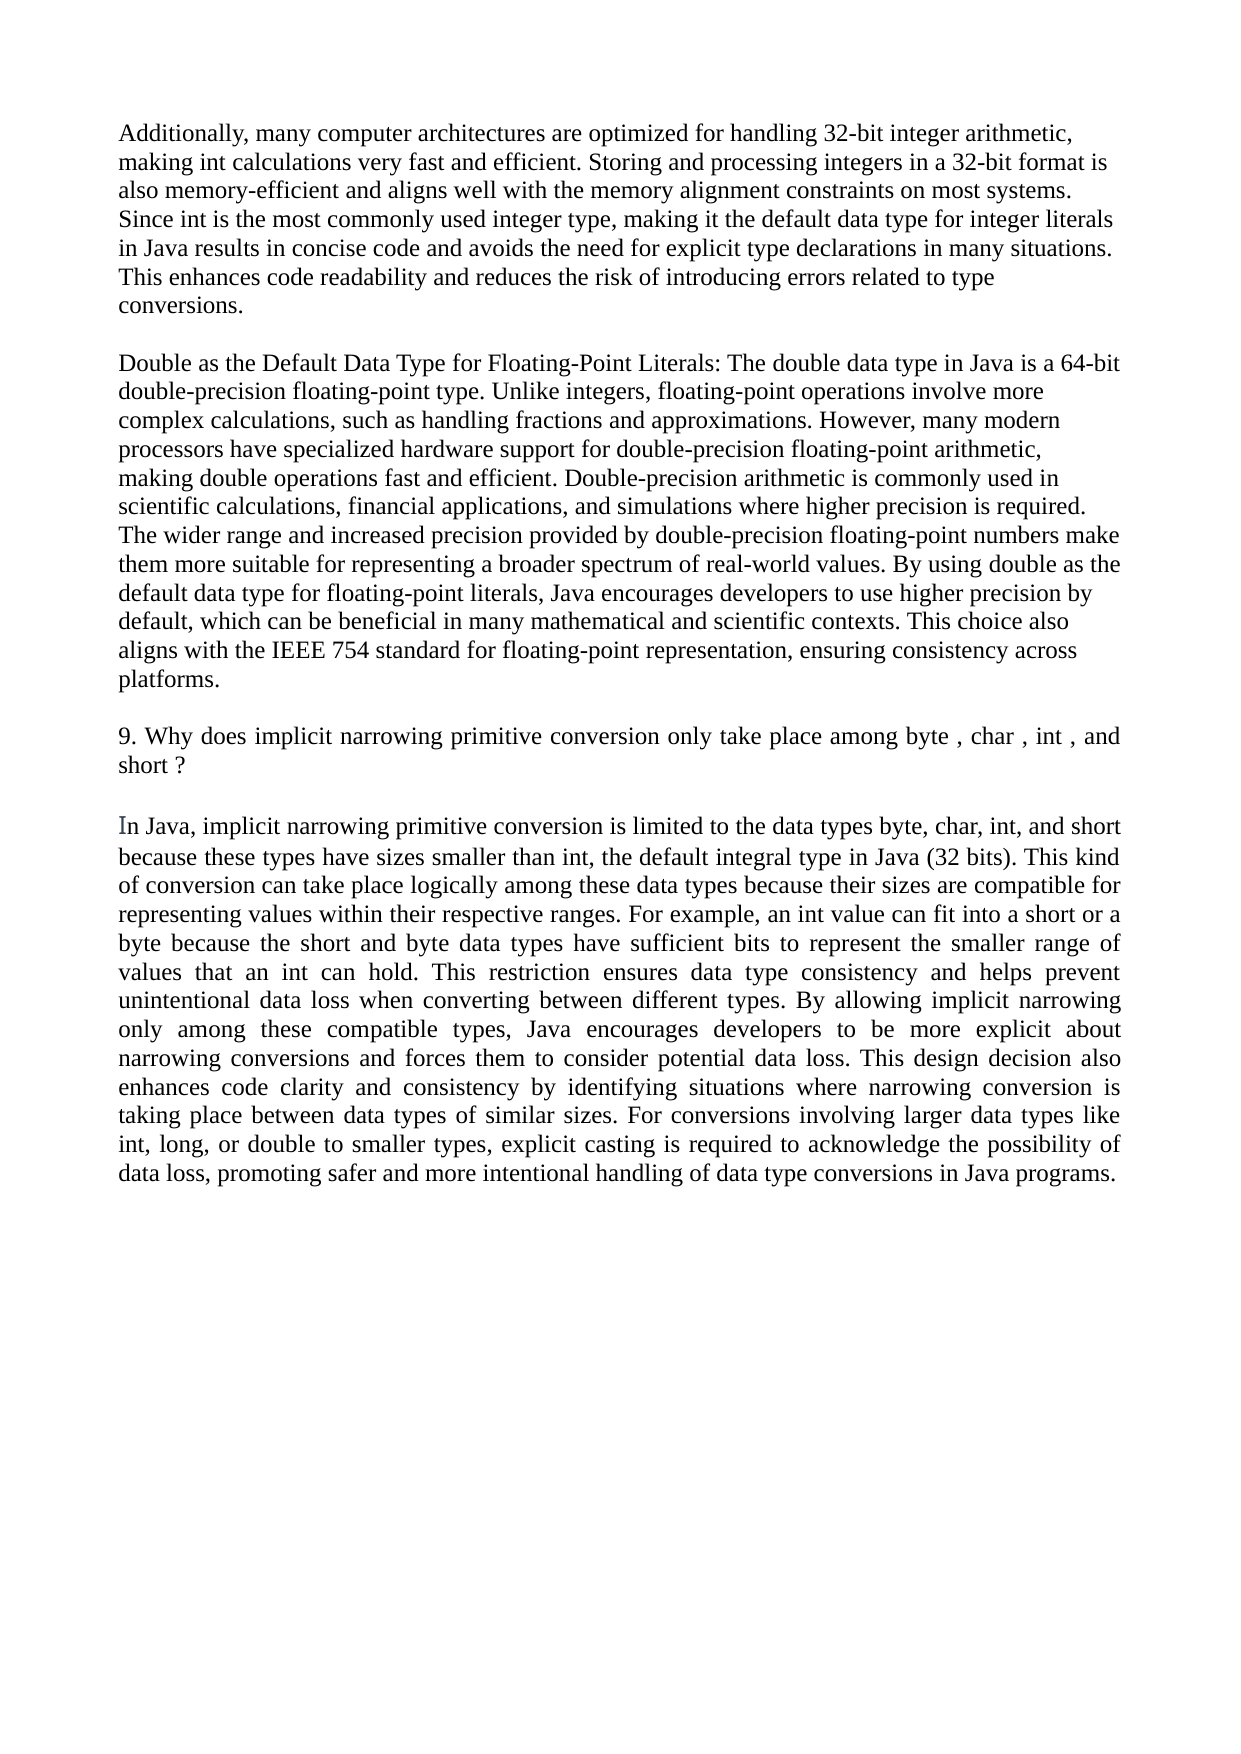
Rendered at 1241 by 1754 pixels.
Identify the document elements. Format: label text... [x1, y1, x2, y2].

text In Java, implicit narrowing primitive conversion is limited to the data types byte, char, int, and short because these types have sizes smaller than int, the default integral type in Java (32 bits). This kind of conversion can take place logically among these data types because their sizes are compatible for representing values within their respective ranges. For example, an int value can fit into a short or a byte because the short and byte data types have sufficient bits to represent the smaller range of values that an int can hold. This restriction ensures data type consistency and helps prevent unintentional data loss when converting between different types. By allowing implicit narrowing only among these compatible types, Java encourages developers to be more explicit about narrowing conversions and forces them to consider potential data loss. This design decision also enhances code clarity and consistency by identifying situations where narrowing conversion is taking place between data types of similar sizes. For conversions involving larger data types like int, long, or double to smaller types, explicit casting is required to acknowledge the possibility of data loss, promoting safer and more intentional handling of data type conversions in Java programs. [118, 808, 1122, 1187]
text Additionally, many computer architectures are optimized for handling 32-bit integer arithmetic, making int calculations very fast and efficient. Storing and processing integers in a 32-bit format is also memory-efficient and aligns well with the memory alignment constraints on most systems. [118, 118, 1122, 204]
text Since int is the most commonly used integer type, making it the default data type for integer literals in Java results in concise code and avoids the need for explicit type declarations in many situations. This enhances code readability and reduces the risk of introducing errors related to type conversions. [118, 204, 1122, 319]
text Double as the Default Data Type for Floating-Point Literals: The double data type in Java is a 64-bit double-precision floating-point type. Unlike integers, floating-point operations involve more complex calculations, such as handling fractions and approximations. However, many modern processors have specialized hardware support for double-precision floating-point arithmetic, making double operations fast and efficient. Double-precision arithmetic is commonly used in scientific calculations, financial applications, and simulations where higher precision is required. The wider range and increased precision provided by double-precision floating-point numbers make them more suitable for representing a broader spectrum of real-world values. By using double as the default data type for floating-point literals, Java encourages developers to use higher precision by default, which can be beneficial in many mathematical and scientific contexts. This choice also aligns with the IEEE 754 standard for floating-point representation, ensuring consistency across platforms. [118, 348, 1122, 693]
text 9. Why does implicit narrowing primitive conversion only take place among byte , char , int , and short ? [118, 721, 1122, 779]
